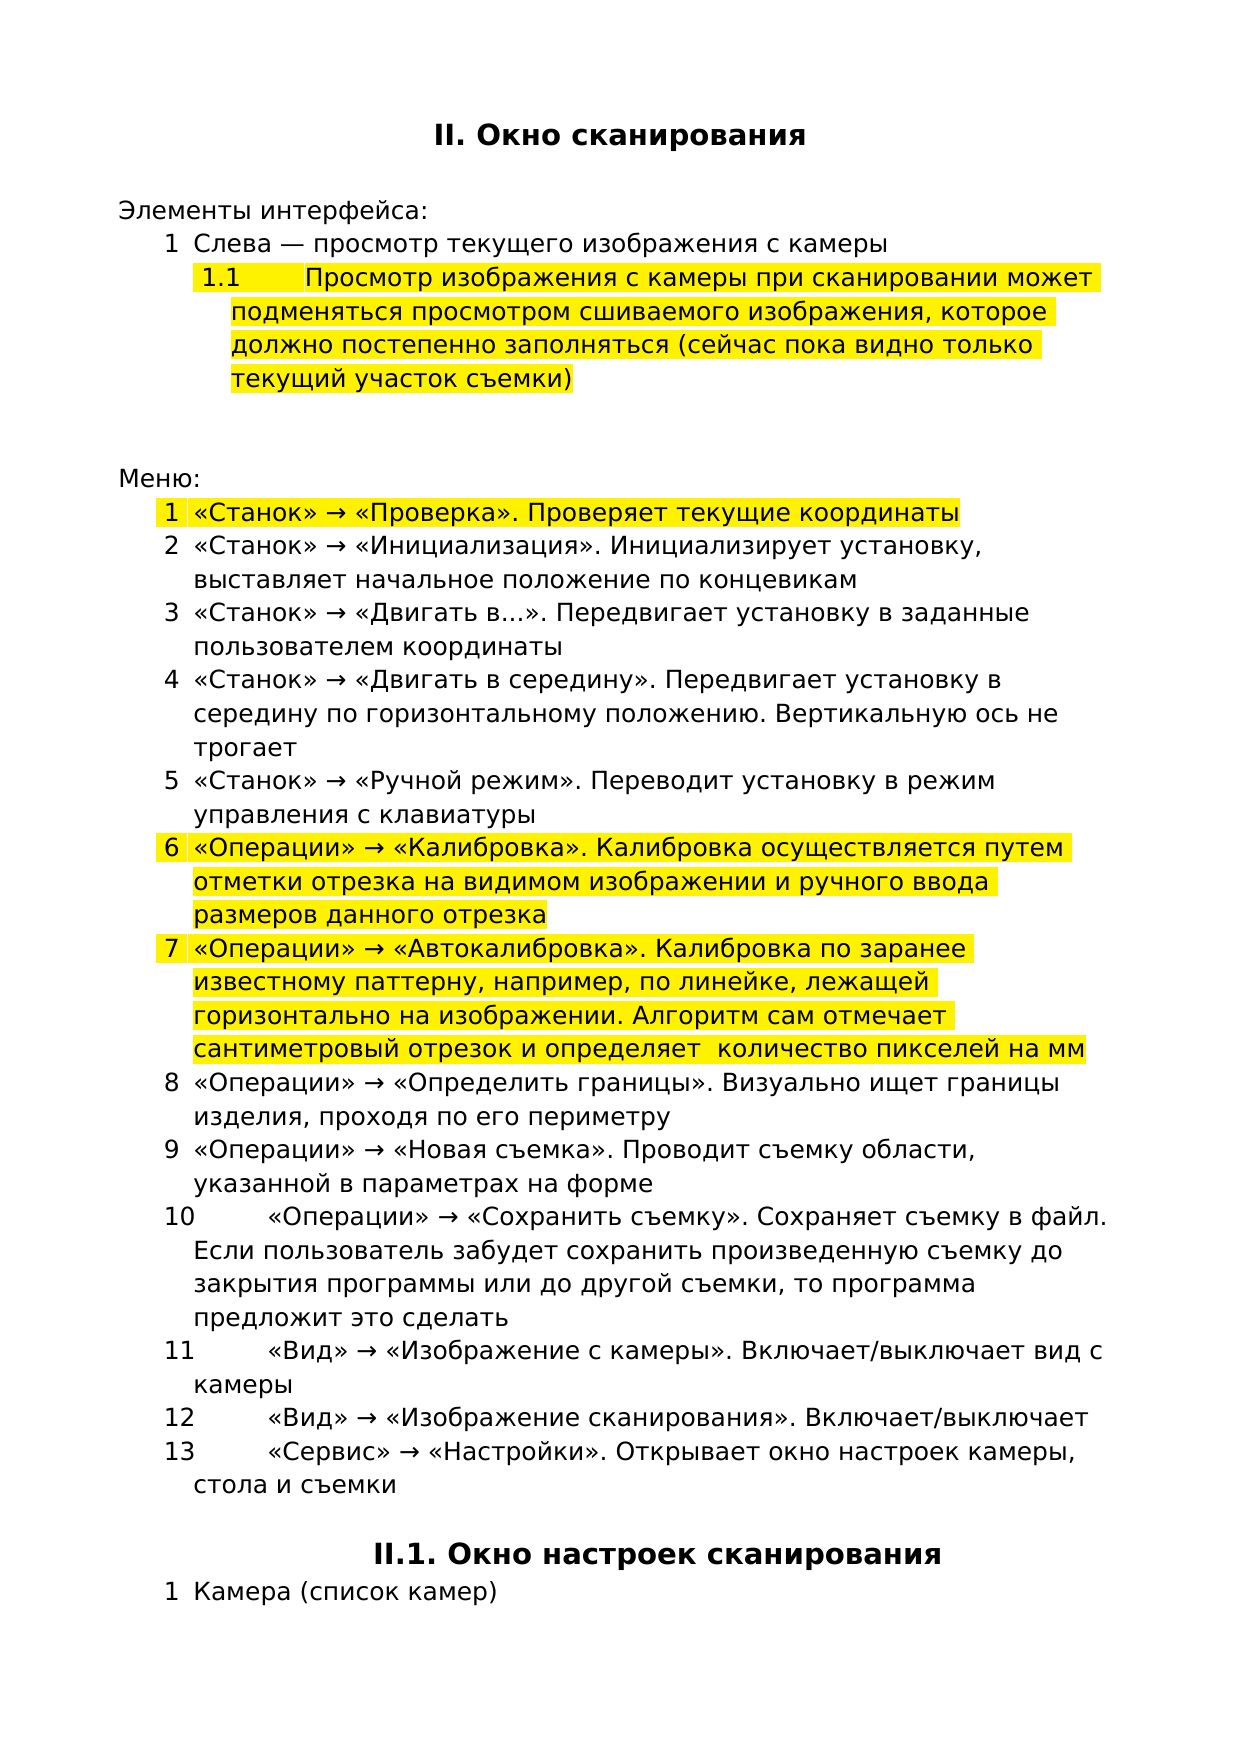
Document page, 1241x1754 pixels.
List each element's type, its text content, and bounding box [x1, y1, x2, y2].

text Элементы интерфейса: [118, 196, 1122, 225]
list Камера (список камер) [156, 1577, 1122, 1606]
list Просмотр изображения с камеры при сканировании может подменяться просмотром сшиваемого изображения, которое должно постепенно заполняться (сейчас пока видно только текущий участок съемки) [193, 263, 1122, 393]
list «Операции» → «Новая съемка». Проводит съемку области, указанной в параметрах на форме [156, 1135, 1122, 1198]
list «Операции» → «Автокалибровка». Калибровка по заранее известному паттерну, например, по линейке, лежащей горизонтально на изображении. Алгоритм сам отмечает сантиметровый отрезок и определяет количество пикселей на мм [156, 934, 1122, 1064]
list «Станок» → «Двигать в...». Передвигает установку в заданные пользователем координаты [156, 598, 1122, 661]
list «Операции» → «Сохранить съемку». Сохраняет съемку в файл. Если пользователь забудет сохранить произведенную съемку до закрытия программы или до другой съемки, то программа предложит это сделать [156, 1202, 1122, 1332]
list Слева — просмотр текущего изображения с камеры [156, 229, 1122, 259]
list «Операции» → «Калибровка». Калибровка осуществляется путем отметки отрезка на видимом изображении и ручного ввода размеров данного отрезка [156, 833, 1122, 929]
list «Станок» → «Инициализация». Инициализирует установку, выставляет начальное положение по концевикам [156, 531, 1122, 594]
text II. Окно сканирования [118, 118, 1122, 152]
list «Вид» → «Изображение сканирования». Включает/выключает [156, 1403, 1122, 1433]
text Меню: [118, 464, 1122, 493]
list «Операции» → «Определить границы». Визуально ищет границы изделия, проходя по его периметру [156, 1068, 1122, 1131]
list «Вид» → «Изображение с камеры». Включает/выключает вид с камеры [156, 1336, 1122, 1399]
list «Станок» → «Ручной режим». Переводит установку в режим управления с клавиатуры [156, 766, 1122, 829]
list «Станок» → «Двигать в середину». Передвигает установку в середину по горизонтальному положению. Вертикальную ось не трогает [156, 666, 1122, 762]
list «Сервис» → «Настройки». Открывает окно настроек камеры, стола и съемки [156, 1437, 1122, 1500]
list «Станок» → «Проверка». Проверяет текущие координаты [156, 498, 1122, 527]
list II.1. Окно настроек сканирования [156, 1538, 1122, 1572]
